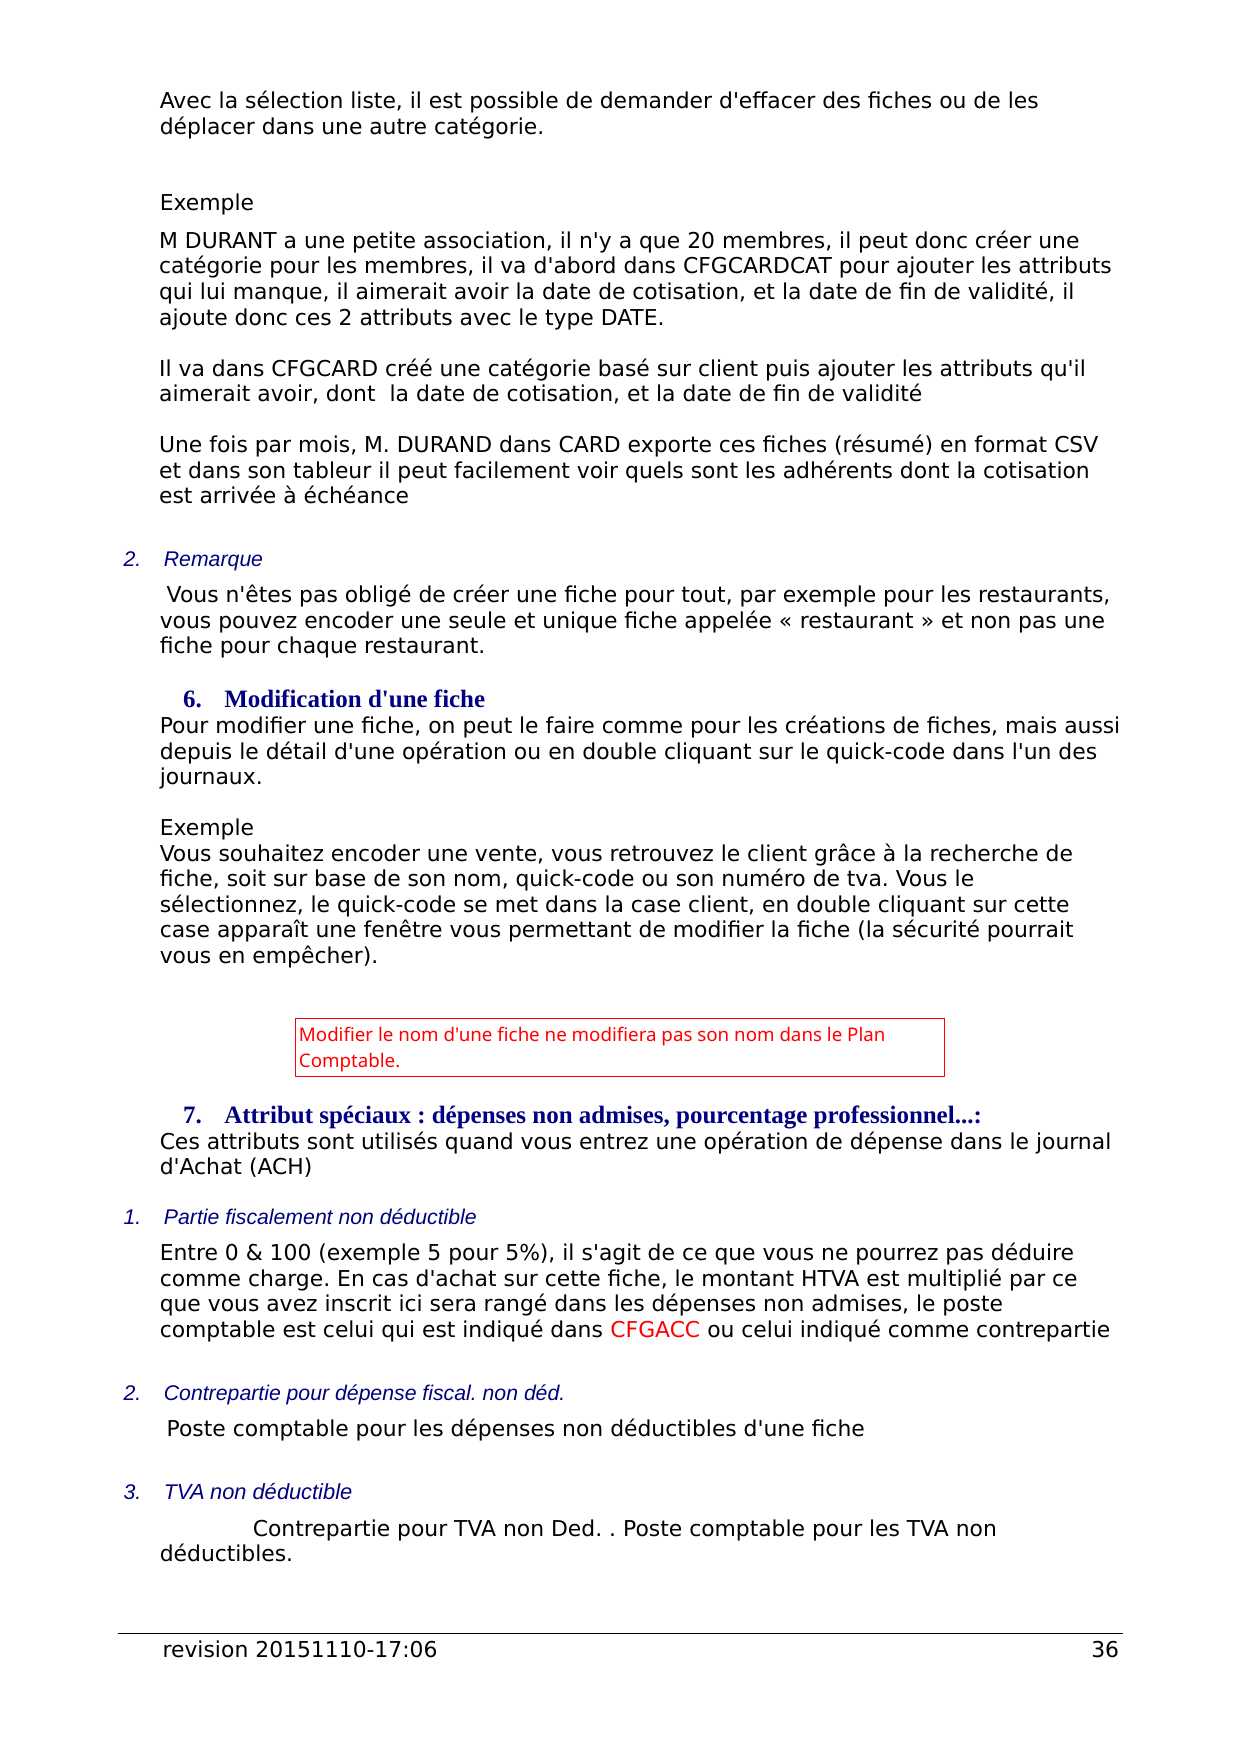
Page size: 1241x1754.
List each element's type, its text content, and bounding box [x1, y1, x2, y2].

text Vous souhaitez encoder une vente, vous retrouvez le client grâce à la recherche de fiche, soit sur base de son nom, quick-code ou son numéro de tva. Vous le sélectionnez, le quick-code se met dans la case client, en double cliquant sur cette case apparaît une fenêtre vous permettant de modifier la fiche (la sécurité pourrait vous en empêcher). [159, 841, 1123, 968]
subtitle Modification d'une fiche [177, 684, 1123, 713]
text Il va dans CFGCARD créé une catégorie basé sur client puis ajouter les attributs qu'il aimerait avoir, dont la date de cotisation, et la date de fin de validité [159, 356, 1123, 407]
text M DURANT a une petite association, il n'y a que 20 membres, il peut donc créer une catégorie pour les membres, il va d'abord dans CFGCARDCAT pour ajouter les attributs qui lui manque, il aimerait avoir la date de cotisation, et la date de fin de validité, il ajoute donc ces 2 attributs avec le type DATE. [159, 228, 1123, 330]
subtitle Attribut spéciaux : dépenses non admises, pourcentage professionnel...: [177, 1100, 1123, 1129]
text Entre 0 & 100 (exemple 5 pour 5%), il s'agit de ce que vous ne pourrez pas déduire comme charge. En cas d'achat sur cette fiche, le montant HTVA est multiplié par ce que vous avez inscrit ici sera rangé dans les dépenses non admises, le poste comptable est celui qui est indiqué dans CFGACC ou celui indiqué comme contrepartie [159, 1241, 1123, 1343]
subtitle Contrepartie pour dépense fiscal. non déd. [117, 1380, 1123, 1404]
text Une fois par mois, M. DURAND dans CARD exporte ces fiches (résumé) en format CSV et dans son tableur il peut facilement voir quels sont les adhérents dont la cotisation est arrivée à échéance [159, 432, 1123, 534]
text Avec la sélection liste, il est possible de demander d'effacer des fiches ou de les déplacer dans une autre catégorie. [159, 88, 1123, 139]
text Contrepartie pour TVA non Ded. . Poste comptable pour les TVA non déductibles. [159, 1516, 1123, 1567]
text Pour modifier une fiche, on peut le faire comme pour les créations de fiches, mais aussi depuis le détail d'une opération ou en double cliquant sur le quick-code dans l'un des journaux. [159, 713, 1123, 790]
text Modifier le nom d'une fiche ne modifiera pas son nom dans le Plan Comptable. [296, 1019, 944, 1076]
subtitle TVA non déductible [117, 1479, 1123, 1504]
text Vous n'êtes pas obligé de créer une fiche pour tout, par exemple pour les restaurants, vous pouvez encoder une seule et unique fiche appelée « restaurant » et non pas une fiche pour chaque restaurant. [159, 582, 1123, 659]
text Exemple [159, 815, 1123, 841]
text Poste comptable pour les dépenses non déductibles d'une fiche [159, 1416, 1123, 1442]
text Ces attributs sont utilisés quand vous entrez une opération de dépense dans le journal d'Achat (ACH) [159, 1129, 1123, 1180]
subtitle Remarque [117, 546, 1123, 571]
subtitle Partie fiscalement non déductible [117, 1204, 1123, 1229]
text Exemple [159, 190, 1123, 216]
